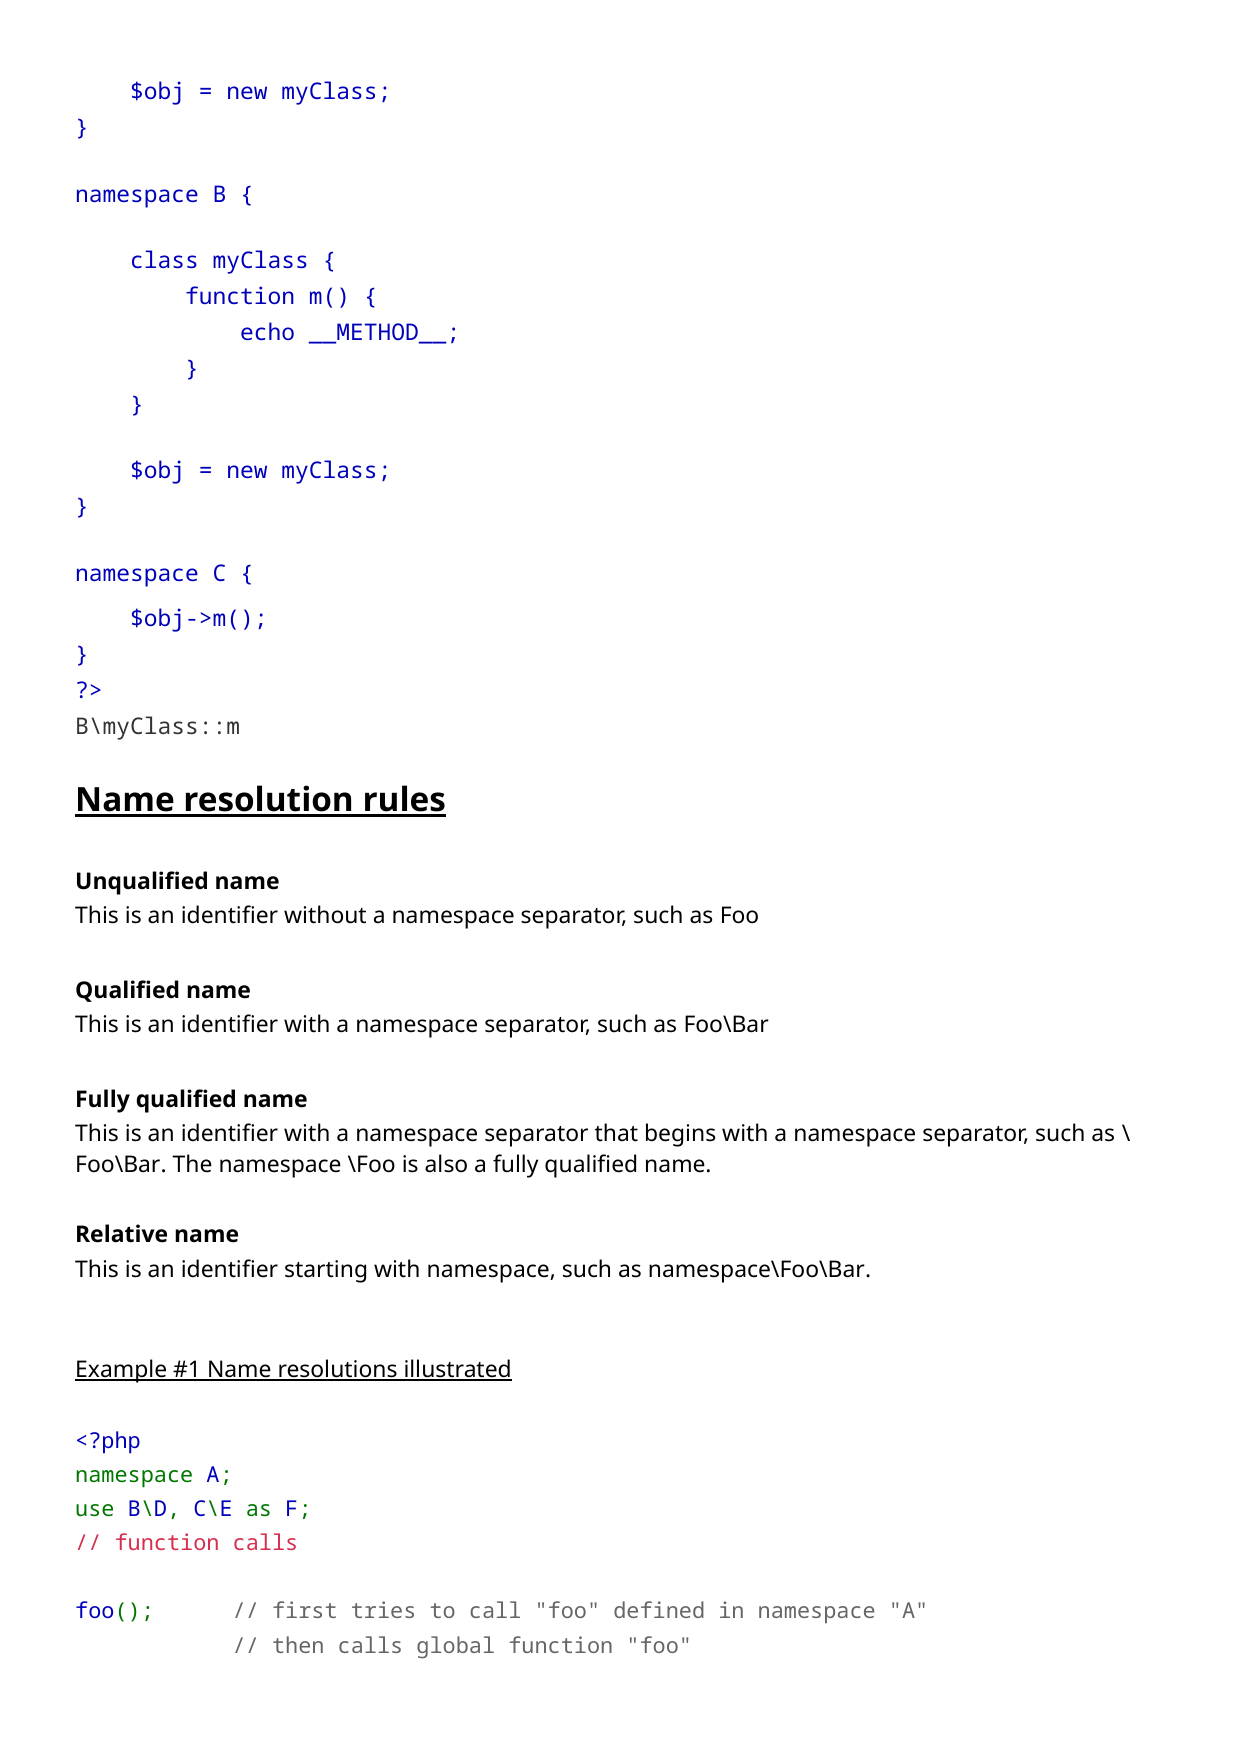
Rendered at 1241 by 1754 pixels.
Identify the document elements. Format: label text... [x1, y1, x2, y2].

text echo __METHOD__; [75, 316, 1165, 347]
text ?> [75, 674, 1165, 705]
text } [75, 490, 1165, 522]
subtitle Unqualified name [75, 865, 1165, 896]
text function m() { [75, 280, 1165, 311]
text namespace B { [75, 177, 1165, 209]
subtitle This is an identifier with a namespace separator that begins with a namespace separator, such as \Foo\Bar. The namespace \Foo is also a fully qualified name. [75, 1117, 1165, 1179]
text This is an identifier with a namespace separator, such as Foo\Bar [75, 1008, 1165, 1039]
text Example #1 Name resolutions illustrated [75, 1353, 1165, 1384]
subtitle Fully qualified name [75, 1082, 1165, 1114]
text This is an identifier starting with namespace, such as namespace\Foo\Bar. [75, 1253, 1165, 1284]
text } [75, 638, 1165, 669]
text } [75, 352, 1165, 383]
text $obj->m(); [75, 602, 1165, 633]
text This is an identifier without a namespace separator, such as Foo [75, 899, 1165, 930]
text $obj = new myClass; [75, 454, 1165, 486]
text } [75, 388, 1165, 419]
text class myClass { [75, 244, 1165, 275]
text } [75, 111, 1165, 142]
subtitle Qualified name [75, 974, 1165, 1005]
text B\myClass::m [75, 709, 1165, 741]
text Name resolution rules [75, 776, 1165, 822]
text namespace C { [75, 557, 1165, 588]
subtitle Relative name [75, 1218, 1165, 1249]
text <?php namespace A; use B\D, C\E as F; // function calls foo(); // first tries to call "foo" defined in namespace "A" // then calls global function "foo" [75, 1425, 1165, 1659]
text $obj = new myClass; [75, 75, 1165, 106]
